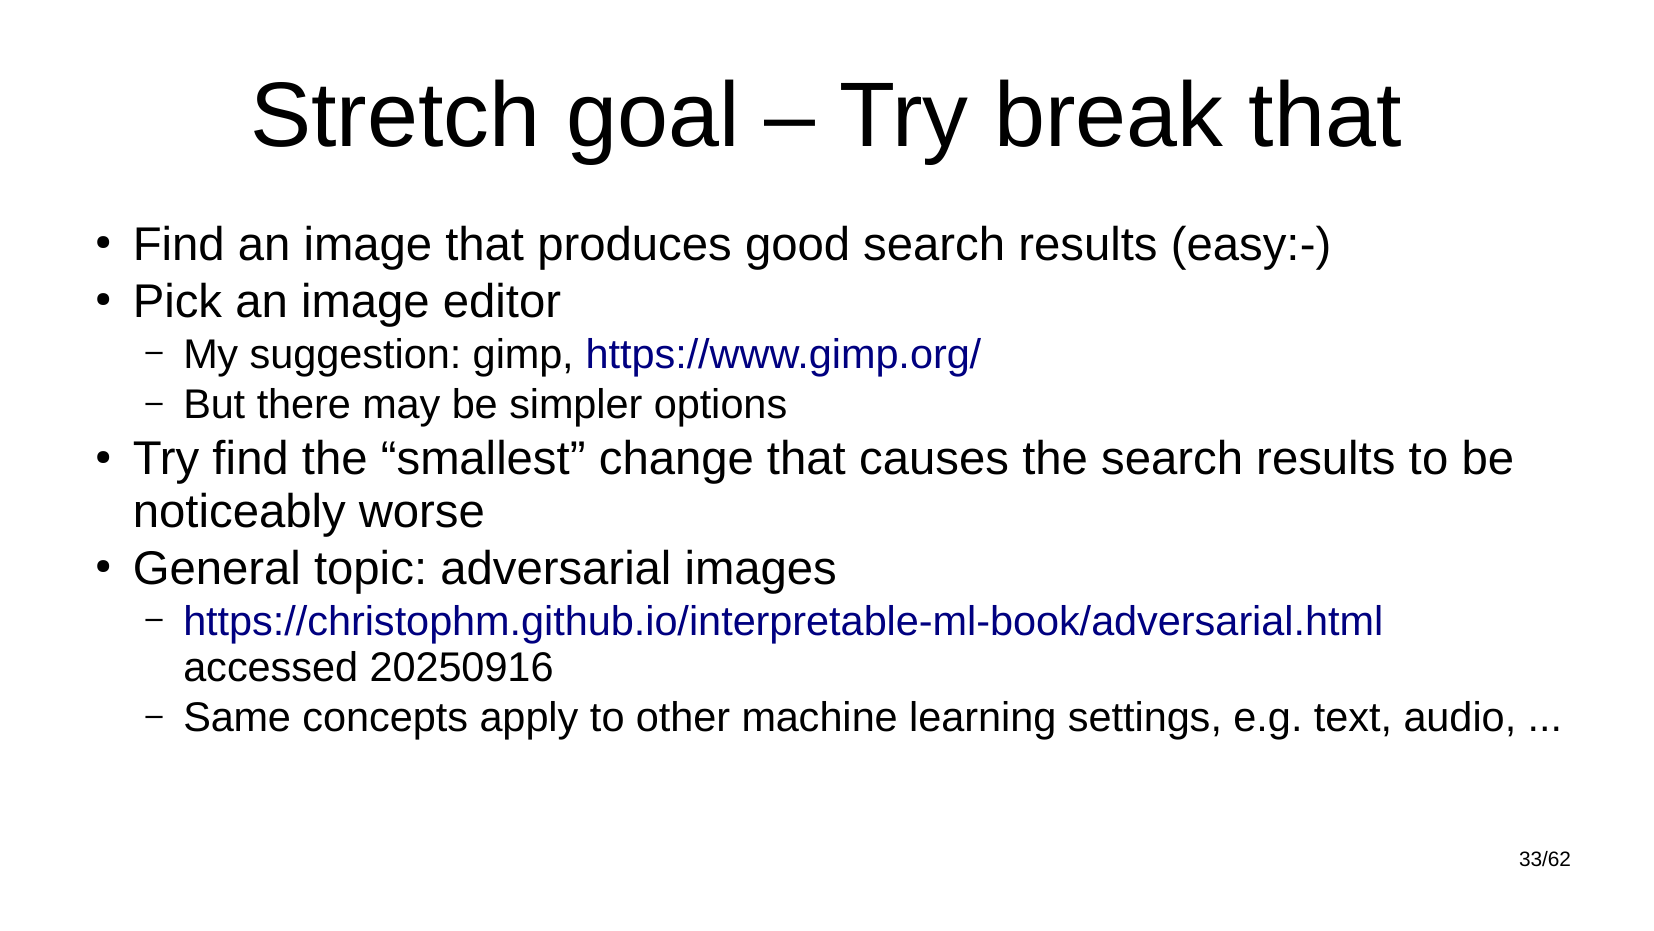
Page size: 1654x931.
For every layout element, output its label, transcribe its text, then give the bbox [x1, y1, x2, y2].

list Find an image that produces good search results (easy:-) Pick an image editor My suggestion: gimp, https://www.gimp.org/ But there may be simpler options Try find the “smallest” change that causes the search results to be noticeably worse General topic: adversarial images https://christophm.github.io/interpretable-ml-book/adversarial.html accessed 20250916 Same concepts apply to other machine learning settings, e.g. text, audio, ... [82, 217, 1571, 758]
title Stretch goal – Try break that [82, 37, 1571, 193]
